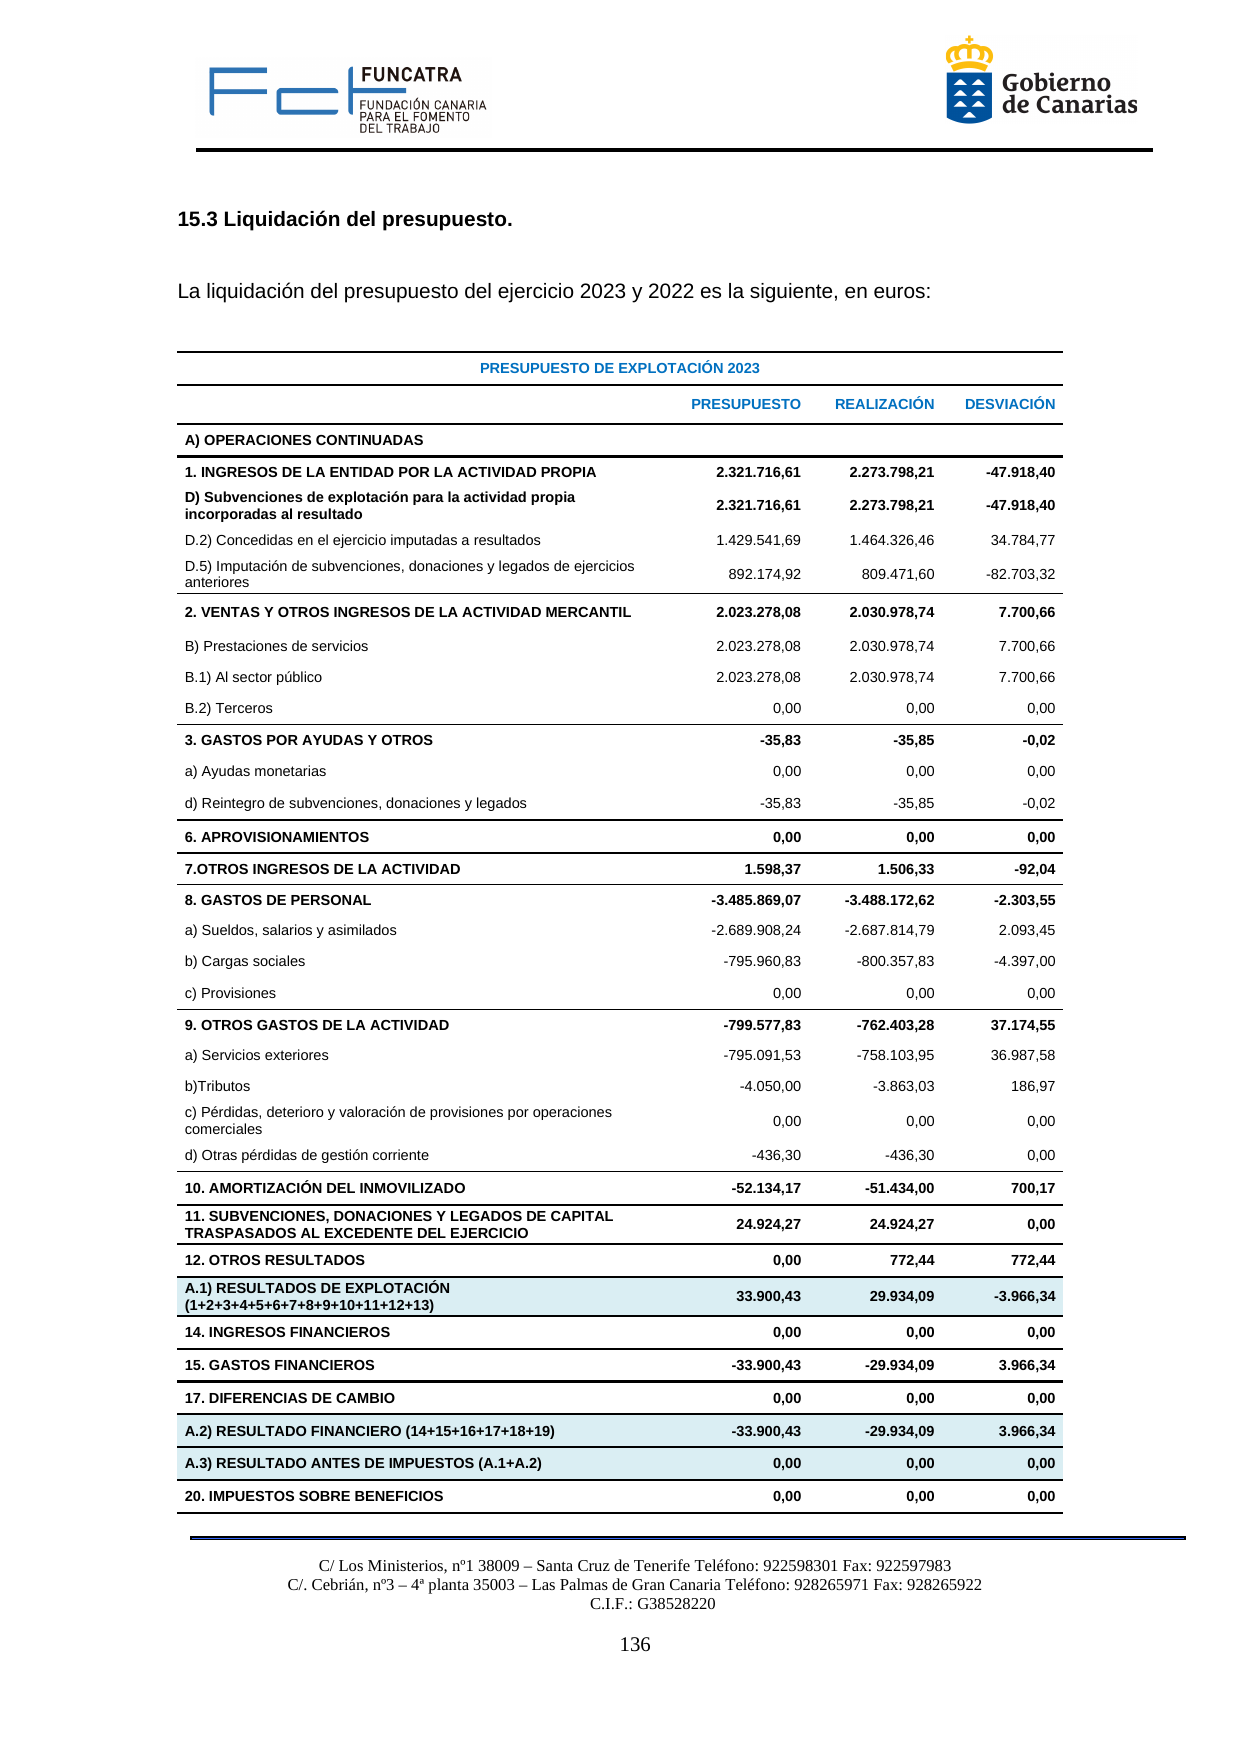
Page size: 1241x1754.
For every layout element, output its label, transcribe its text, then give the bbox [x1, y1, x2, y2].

table_cell 12. OTROS RESULTADOS [177, 1245, 679, 1276]
picture [945, 35, 1138, 124]
table_cell 0,00 [808, 755, 942, 787]
table_cell -82.703,32 [942, 555, 1063, 593]
table_cell 9. OTROS GASTOS DE LA ACTIVIDAD [177, 1010, 679, 1040]
table_cell [679, 425, 808, 455]
table_cell -47.918,40 [942, 487, 1063, 524]
table_cell 772,44 [942, 1245, 1063, 1276]
table_cell -4.397,00 [942, 946, 1063, 977]
table_cell -2.687.814,79 [808, 915, 942, 946]
table_cell -47.918,40 [942, 458, 1063, 487]
table_cell -51.434,00 [808, 1172, 942, 1204]
table_cell 0,00 [679, 755, 808, 787]
table_cell D) Subvenciones de explotación para la actividad propia incorporadas al resultado [177, 487, 679, 524]
table_cell 1.506,33 [808, 854, 942, 883]
table_cell -799.577,83 [679, 1010, 808, 1040]
table_cell [177, 386, 679, 422]
table_cell -436,30 [808, 1140, 942, 1171]
table_cell A.3) RESULTADO ANTES DE IMPUESTOS (A.1+A.2) [177, 1448, 679, 1479]
table_cell [942, 425, 1063, 455]
table_cell 0,00 [808, 1481, 942, 1512]
table_cell 3.966,34 [942, 1350, 1063, 1380]
table_cell -795.091,53 [679, 1040, 808, 1071]
table_cell 0,00 [942, 1481, 1063, 1512]
table_cell A) OPERACIONES CONTINUADAS [177, 425, 679, 455]
table_cell 0,00 [679, 977, 808, 1008]
table_cell 2.023.278,08 [679, 662, 808, 693]
table_cell -52.134,17 [679, 1172, 808, 1204]
table_cell a) Sueldos, salarios y asimilados [177, 915, 679, 946]
table_cell 0,00 [808, 977, 942, 1008]
table_cell a) Servicios exteriores [177, 1040, 679, 1071]
table_cell -3.488.172,62 [808, 885, 942, 915]
picture [195, 57, 492, 138]
table_cell -0,02 [942, 787, 1063, 819]
table_cell -35,83 [679, 787, 808, 819]
table_cell 2.273.798,21 [808, 487, 942, 524]
table_cell b)Tributos [177, 1071, 679, 1102]
table_cell 1.598,37 [679, 854, 808, 883]
table_cell 0,00 [942, 977, 1063, 1008]
table_cell 7.700,66 [942, 630, 1063, 662]
table_cell -436,30 [679, 1140, 808, 1171]
table_cell 0,00 [808, 1317, 942, 1347]
table_cell 11. SUBVENCIONES, DONACIONES Y LEGADOS DE CAPITAL TRASPASADOS AL EXCEDENTE DEL EJERCICIO [177, 1206, 679, 1243]
table_cell 33.900,43 [679, 1278, 808, 1315]
table_cell 2.093,45 [942, 915, 1063, 946]
table_cell 0,00 [942, 1206, 1063, 1243]
table_cell d) Otras pérdidas de gestión corriente [177, 1140, 679, 1171]
table_cell D.2) Concedidas en el ejercicio imputadas a resultados [177, 524, 679, 555]
table_cell 2.321.716,61 [679, 458, 808, 487]
table_cell B.2) Terceros [177, 693, 679, 724]
table_cell [808, 425, 942, 455]
table_cell 8. GASTOS DE PERSONAL [177, 885, 679, 915]
table_cell 7.OTROS INGRESOS DE LA ACTIVIDAD [177, 854, 679, 883]
table_cell 37.174,55 [942, 1010, 1063, 1040]
table_cell 0,00 [808, 1102, 942, 1140]
table_cell -2.303,55 [942, 885, 1063, 915]
table_cell -29.934,09 [808, 1415, 942, 1446]
table_cell 3.966,34 [942, 1415, 1063, 1446]
table_cell -35,83 [679, 725, 808, 755]
table_cell A.1) RESULTADOS DE EXPLOTACIÓN (1+2+3+4+5+6+7+8+9+10+11+12+13) [177, 1278, 679, 1315]
table_cell 2.023.278,08 [679, 630, 808, 662]
table_cell 809.471,60 [808, 555, 942, 593]
table_cell 0,00 [679, 1317, 808, 1347]
table_cell 34.784,77 [942, 524, 1063, 555]
table_cell 0,00 [942, 755, 1063, 787]
table_cell 2.030.978,74 [808, 630, 942, 662]
table_cell 0,00 [942, 1383, 1063, 1413]
table_cell 1. INGRESOS DE LA ENTIDAD POR LA ACTIVIDAD PROPIA [177, 458, 679, 487]
table_cell 24.924,27 [679, 1206, 808, 1243]
table_cell 772,44 [808, 1245, 942, 1276]
table_cell 36.987,58 [942, 1040, 1063, 1071]
table_cell 892.174,92 [679, 555, 808, 593]
table_cell 14. INGRESOS FINANCIEROS [177, 1317, 679, 1347]
table_cell 10. AMORTIZACIÓN DEL INMOVILIZADO [177, 1172, 679, 1204]
table_cell 0,00 [679, 1448, 808, 1479]
table_cell -762.403,28 [808, 1010, 942, 1040]
table_cell 0,00 [679, 1102, 808, 1140]
table_cell B.1) Al sector público [177, 662, 679, 693]
table_cell -33.900,43 [679, 1415, 808, 1446]
table_cell 2.030.978,74 [808, 662, 942, 693]
table_cell d) Reintegro de subvenciones, donaciones y legados [177, 787, 679, 819]
table_cell 0,00 [679, 693, 808, 724]
table_cell 29.934,09 [808, 1278, 942, 1315]
table_cell -2.689.908,24 [679, 915, 808, 946]
table_cell 20. IMPUESTOS SOBRE BENEFICIOS [177, 1481, 679, 1512]
table_cell c) Pérdidas, deterioro y valoración de provisiones por operaciones comerciales [177, 1102, 679, 1140]
table_cell A.2) RESULTADO FINANCIERO (14+15+16+17+18+19) [177, 1415, 679, 1446]
table_cell 2.030.978,74 [808, 594, 942, 630]
table_cell D.5) Imputación de subvenciones, donaciones y legados de ejercicios anteriores [177, 555, 679, 593]
table_cell -3.863,03 [808, 1071, 942, 1102]
table_cell 0,00 [679, 1245, 808, 1276]
table_cell -4.050,00 [679, 1071, 808, 1102]
table_cell -35,85 [808, 725, 942, 755]
table_cell 2.321.716,61 [679, 487, 808, 524]
table_cell 0,00 [942, 1140, 1063, 1171]
table_cell 2. VENTAS Y OTROS INGRESOS DE LA ACTIVIDAD MERCANTIL [177, 594, 679, 630]
table_cell -33.900,43 [679, 1350, 808, 1380]
table_cell PRESUPUESTO [679, 386, 808, 422]
table_cell 1.464.326,46 [808, 524, 942, 555]
table_cell -92,04 [942, 854, 1063, 883]
table_cell -3.966,34 [942, 1278, 1063, 1315]
table_cell -29.934,09 [808, 1350, 942, 1380]
table_cell b) Cargas sociales [177, 946, 679, 977]
table_cell 0,00 [942, 1448, 1063, 1479]
table_cell 0,00 [808, 693, 942, 724]
table_cell 700,17 [942, 1172, 1063, 1204]
table_cell 2.273.798,21 [808, 458, 942, 487]
table_cell 0,00 [808, 821, 942, 852]
table_cell 0,00 [942, 1102, 1063, 1140]
table_cell 0,00 [942, 1317, 1063, 1347]
table_cell 6. APROVISIONAMIENTOS [177, 821, 679, 852]
table_cell 0,00 [679, 1481, 808, 1512]
table_cell 3. GASTOS POR AYUDAS Y OTROS [177, 725, 679, 755]
table_cell B) Prestaciones de servicios [177, 630, 679, 662]
table_cell -35,85 [808, 787, 942, 819]
table_cell 0,00 [942, 693, 1063, 724]
table_cell 0,00 [808, 1383, 942, 1413]
table_cell a) Ayudas monetarias [177, 755, 679, 787]
table_header PRESUPUESTO DE EXPLOTACIÓN 2023 [177, 353, 1063, 383]
table_cell -0,02 [942, 725, 1063, 755]
table_cell 24.924,27 [808, 1206, 942, 1243]
table_cell 2.023.278,08 [679, 594, 808, 630]
table_cell REALIZACIÓN [808, 386, 942, 422]
table_cell 0,00 [942, 821, 1063, 852]
table_cell c) Provisiones [177, 977, 679, 1008]
table_cell 15. GASTOS FINANCIEROS [177, 1350, 679, 1380]
text La liquidación del presupuesto del ejercicio 2023 y 2022 es la siguiente, en euros: [177, 279, 1092, 303]
table_cell -758.103,95 [808, 1040, 942, 1071]
table_cell 1.429.541,69 [679, 524, 808, 555]
table_cell 186,97 [942, 1071, 1063, 1102]
table_cell 0,00 [679, 821, 808, 852]
text 15.3 Liquidación del presupuesto. [177, 207, 1092, 231]
table_cell -795.960,83 [679, 946, 808, 977]
table_cell 17. DIFERENCIAS DE CAMBIO [177, 1383, 679, 1413]
table_cell 7.700,66 [942, 662, 1063, 693]
table_cell -800.357,83 [808, 946, 942, 977]
table_cell DESVIACIÓN [942, 386, 1063, 422]
table_cell 7.700,66 [942, 594, 1063, 630]
table_cell -3.485.869,07 [679, 885, 808, 915]
table_cell 0,00 [808, 1448, 942, 1479]
table_cell 0,00 [679, 1383, 808, 1413]
